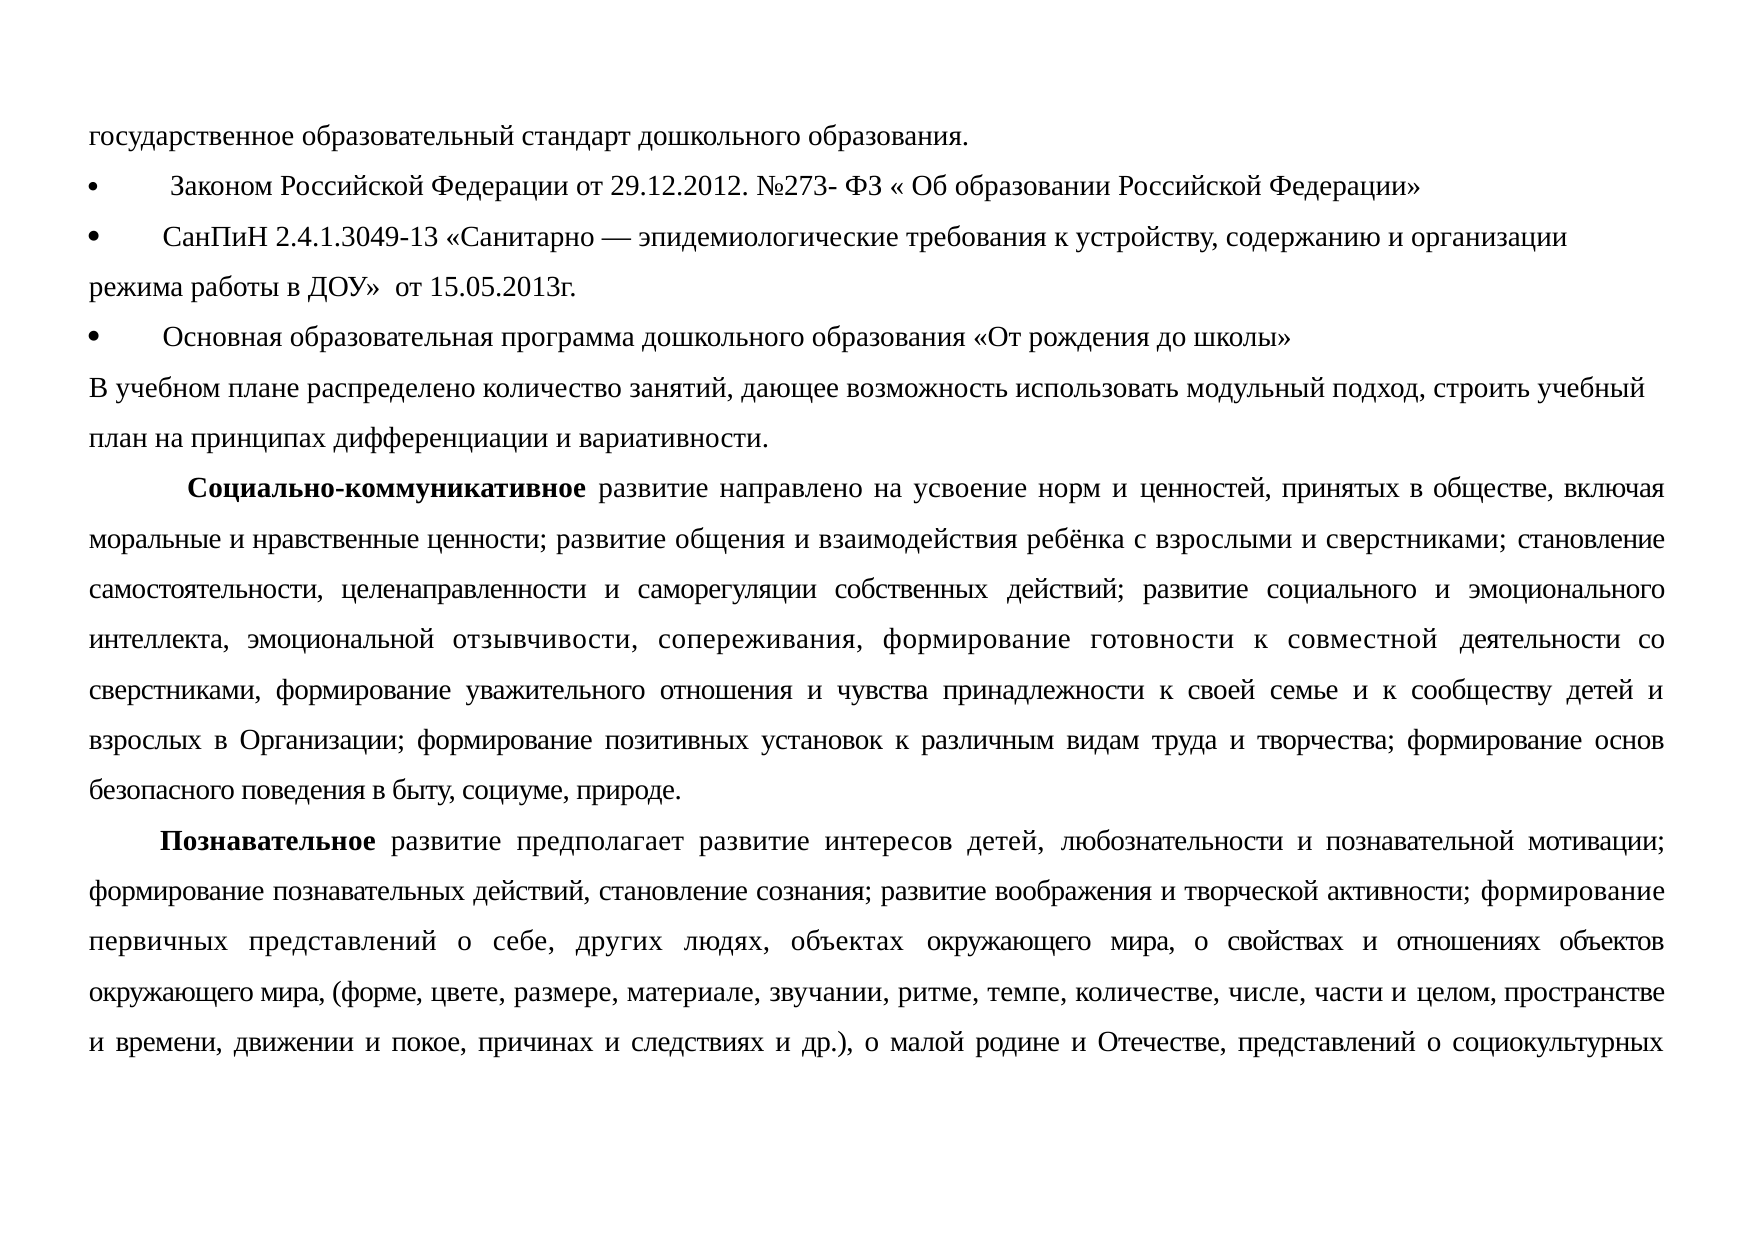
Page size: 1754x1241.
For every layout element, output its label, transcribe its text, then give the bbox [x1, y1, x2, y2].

text В учебном плане распределено количество занятий, дающее возможность использовать модульный подход, строить учебный план на принципах дифференциации и вариативности. [89, 370, 1665, 454]
list СанПиН 2.4.1.3049-13 «Санитарно — эпидемиологические требования к устройству, содержанию и организации режима работы в ДОУ» от 15.05.2013г. [89, 219, 1665, 303]
text Социально-коммуникативное развитие направлено на усвоение норм и ценностей, принятых в обществе, включая моральные и нравственные ценности; развитие общения и взаимодействия ребёнка с взрослыми и сверстниками; становление самостоятельности, целенаправленности и саморегуляции собственных действий; развитие социального и эмоционального интеллекта, эмоциональной отзывчивости, сопереживания, формирование готовности к совместной деятельности со сверстниками, формирование уважительного отношения и чувства принадлежности к своей семье и к сообществу детей и взрослых в Организации; формирование позитивных установок к различным видам труда и творчества; формирование основ безопасного поведения в быту, социуме, природе. [89, 471, 1665, 806]
list Законом Российской Федерации от 29.12.2012. №273- ФЗ « Об образовании Российской Федерации» [89, 168, 1665, 202]
list Основная образовательная программа дошкольного образования «От рождения до школы» [89, 319, 1665, 353]
text Познавательное развитие предполагает развитие интересов детей, любознательности и познавательной мотивации; формирование познавательных действий, становление сознания; развитие воображения и творческой активности; формирование первичных представлений о себе, других людях, объектах окружающего мира, о свойствах и отношениях объектов окружающего мира, (форме, цвете, размере, материале, звучании, ритме, темпе, количестве, числе, части и целом, пространстве и времени, движении и покое, причинах и следствиях и др.), о малой родине и Отечестве, представлений о социокультурных [89, 823, 1665, 1057]
list государственное образовательный стандарт дошкольного образования. [89, 118, 1665, 152]
